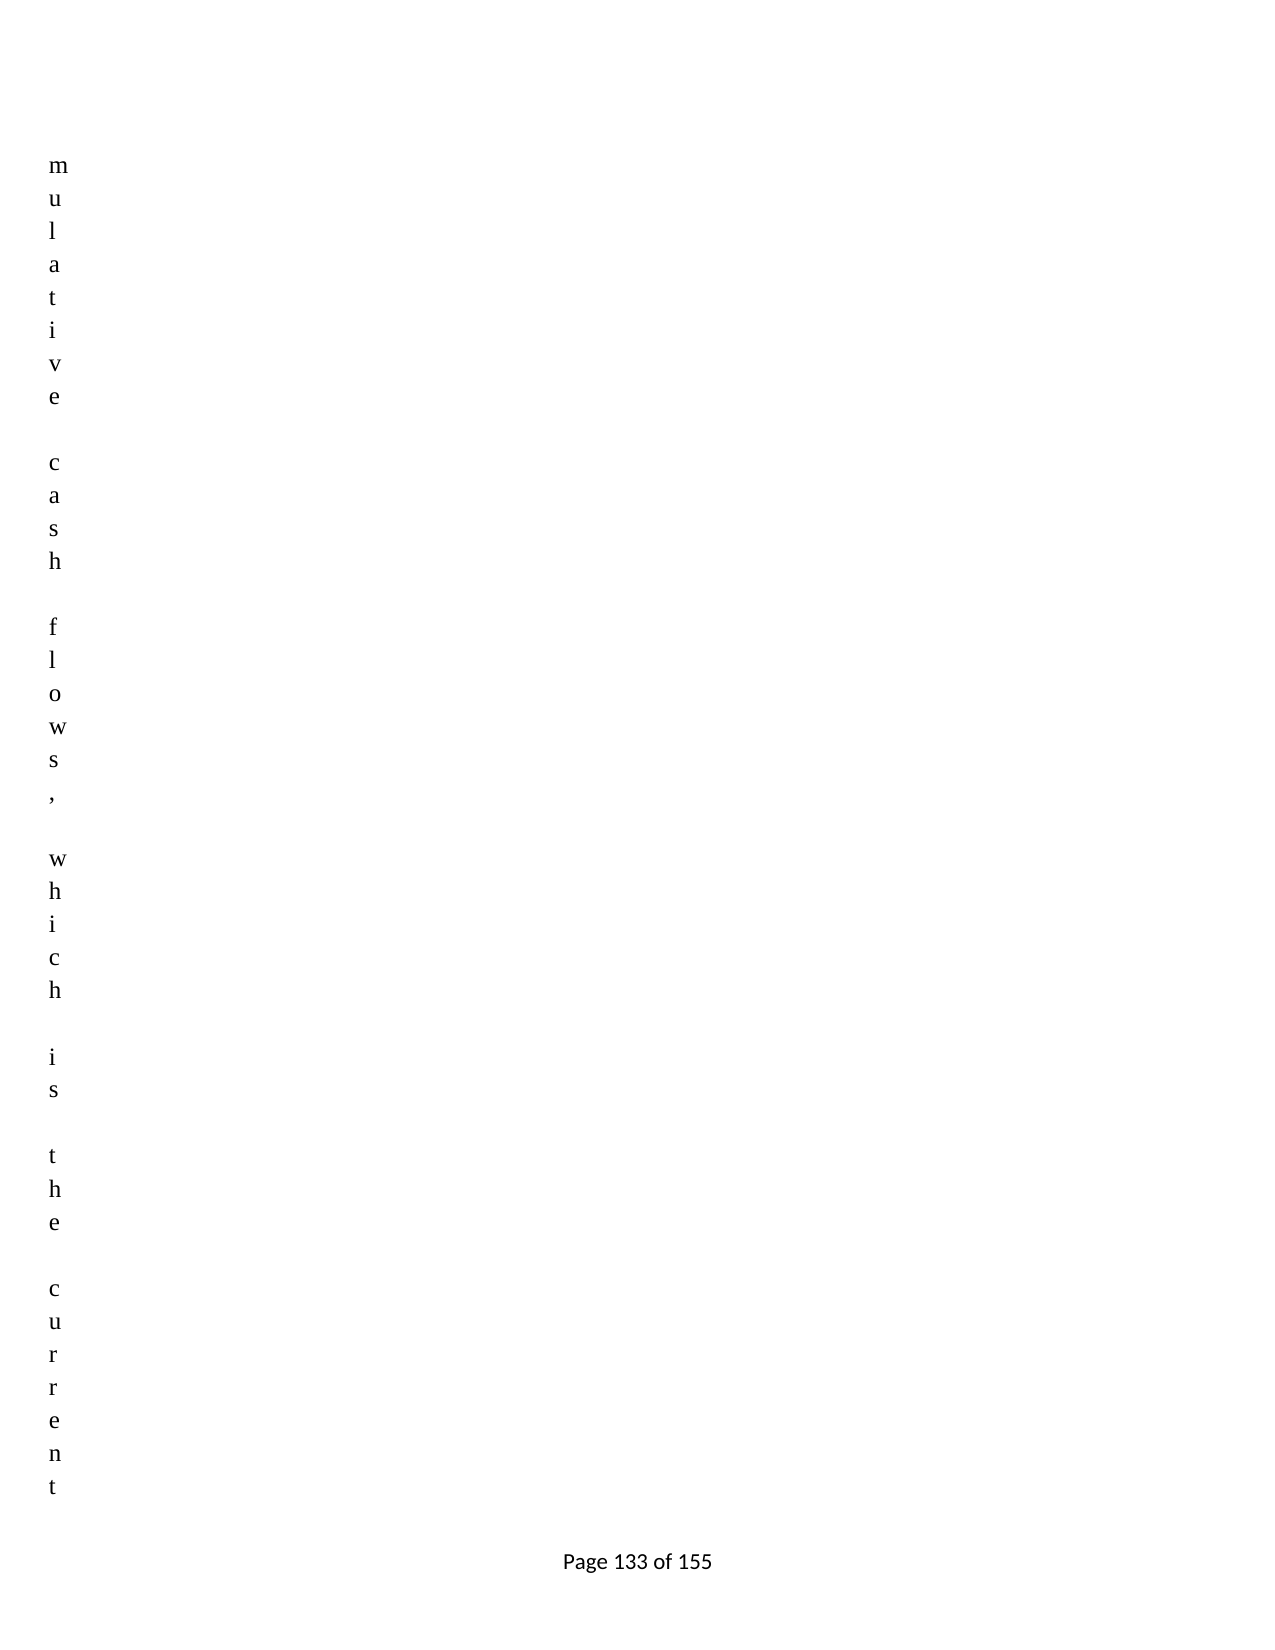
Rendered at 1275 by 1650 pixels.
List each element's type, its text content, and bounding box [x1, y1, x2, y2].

table_cell [551, 150, 808, 1499]
table_cell [1066, 150, 1275, 1499]
table_cell mulative cash flows, which is the current [38, 150, 294, 1499]
table_cell [295, 150, 551, 1499]
table_cell [809, 150, 1066, 1499]
